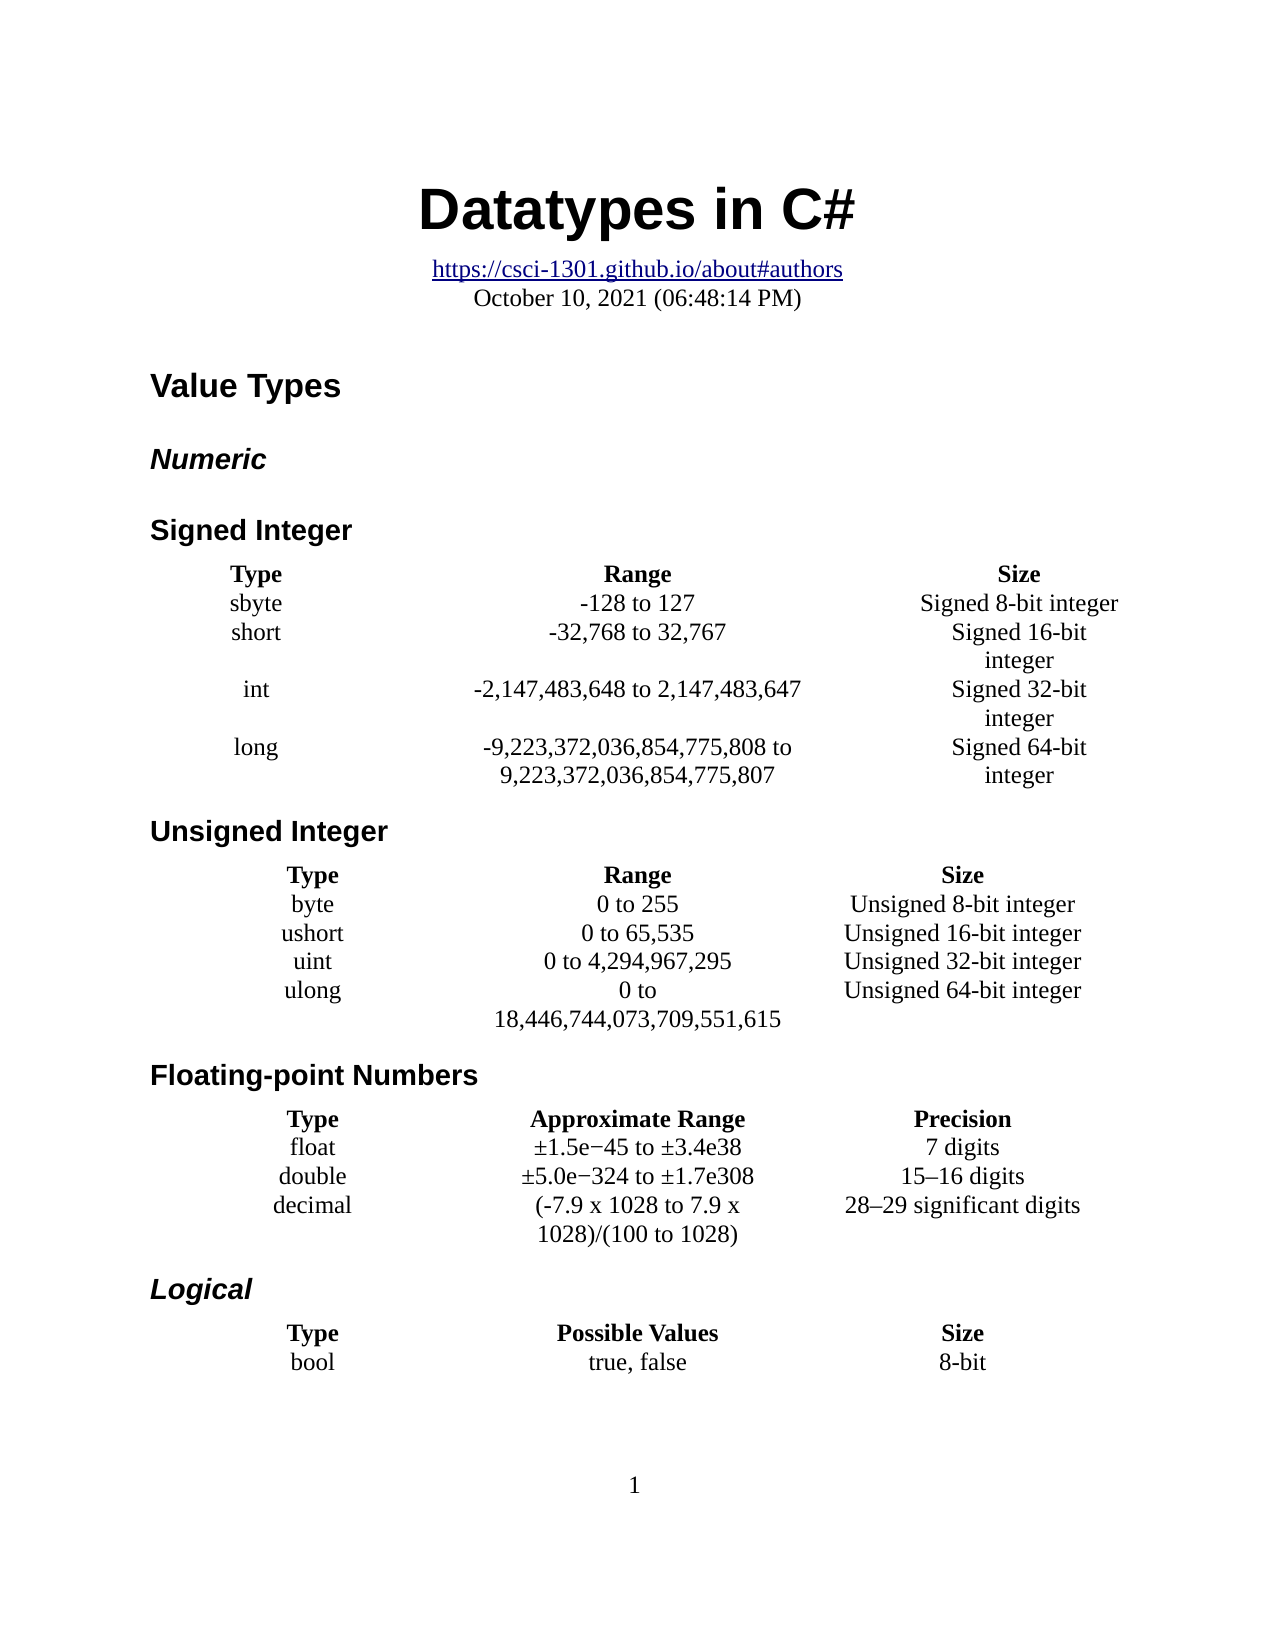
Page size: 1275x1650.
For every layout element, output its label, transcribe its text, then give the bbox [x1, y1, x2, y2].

table_cell 0 to 4,294,967,295 [475, 946, 800, 975]
table_cell int [150, 674, 362, 732]
table_cell 7 digits [800, 1133, 1125, 1161]
table_cell Signed 16-bit integer [913, 617, 1125, 674]
table_header Type [150, 860, 475, 889]
table_cell Unsigned 8-bit integer [800, 889, 1125, 918]
table_cell ±5.0e−324 to ±1.7e308 [475, 1161, 800, 1190]
table_cell short [150, 617, 362, 674]
table_cell true, false [475, 1347, 800, 1376]
table_cell ushort [150, 918, 475, 946]
table_cell 0 to 255 [475, 889, 800, 918]
subtitle Unsigned Integer [150, 814, 1125, 848]
table_header Approximate Range [475, 1104, 800, 1132]
table_cell Signed 64-bit integer [913, 732, 1125, 789]
table_cell -32,768 to 32,767 [362, 617, 913, 674]
subtitle Signed Integer [150, 513, 1125, 547]
table_header Range [362, 559, 913, 588]
table_header Size [913, 559, 1125, 588]
table_header Type [150, 1104, 475, 1132]
table_cell Unsigned 32-bit integer [800, 946, 1125, 975]
subtitle Numeric [150, 442, 1125, 476]
table_cell double [150, 1161, 475, 1190]
table_cell uint [150, 946, 475, 975]
table_header Size [800, 860, 1125, 889]
table_header Type [150, 1319, 475, 1347]
table_cell Unsigned 16-bit integer [800, 918, 1125, 946]
table_cell 0 to 65,535 [475, 918, 800, 946]
text https://csci-1301.github.io/about#authors [150, 254, 1125, 283]
table_cell -128 to 127 [362, 588, 913, 617]
table_cell ulong [150, 975, 475, 1033]
table_cell decimal [150, 1190, 475, 1247]
table_cell (-7.9 x 1028 to 7.9 x 1028)/(100 to 1028) [475, 1190, 800, 1247]
table_cell 28–29 significant digits [800, 1190, 1125, 1247]
table_cell -9,223,372,036,854,775,808 to 9,223,372,036,854,775,807 [362, 732, 913, 789]
table_header Size [800, 1319, 1125, 1347]
table_cell bool [150, 1347, 475, 1376]
table_cell -2,147,483,648 to 2,147,483,647 [362, 674, 913, 732]
table_cell 8-bit [800, 1347, 1125, 1376]
table_cell byte [150, 889, 475, 918]
title Datatypes in C# [150, 175, 1125, 242]
table_cell Unsigned 64-bit integer [800, 975, 1125, 1033]
table_header Range [475, 860, 800, 889]
table_cell 0 to 18,446,744,073,709,551,615 [475, 975, 800, 1033]
table_cell Signed 32-bit integer [913, 674, 1125, 732]
table_header Possible Values [475, 1319, 800, 1347]
subtitle Floating-point Numbers [150, 1058, 1125, 1091]
text October 10, 2021 (06:48:14 PM) [150, 283, 1125, 312]
table_cell 15–16 digits [800, 1161, 1125, 1190]
table_cell long [150, 732, 362, 789]
table_header Precision [800, 1104, 1125, 1132]
table_cell Signed 8-bit integer [913, 588, 1125, 617]
subtitle Logical [150, 1272, 1125, 1306]
table_cell ±1.5e−45 to ±3.4e38 [475, 1133, 800, 1161]
table_header Type [150, 559, 362, 588]
table_cell float [150, 1133, 475, 1161]
subtitle Value Types [150, 366, 1125, 404]
table_cell sbyte [150, 588, 362, 617]
